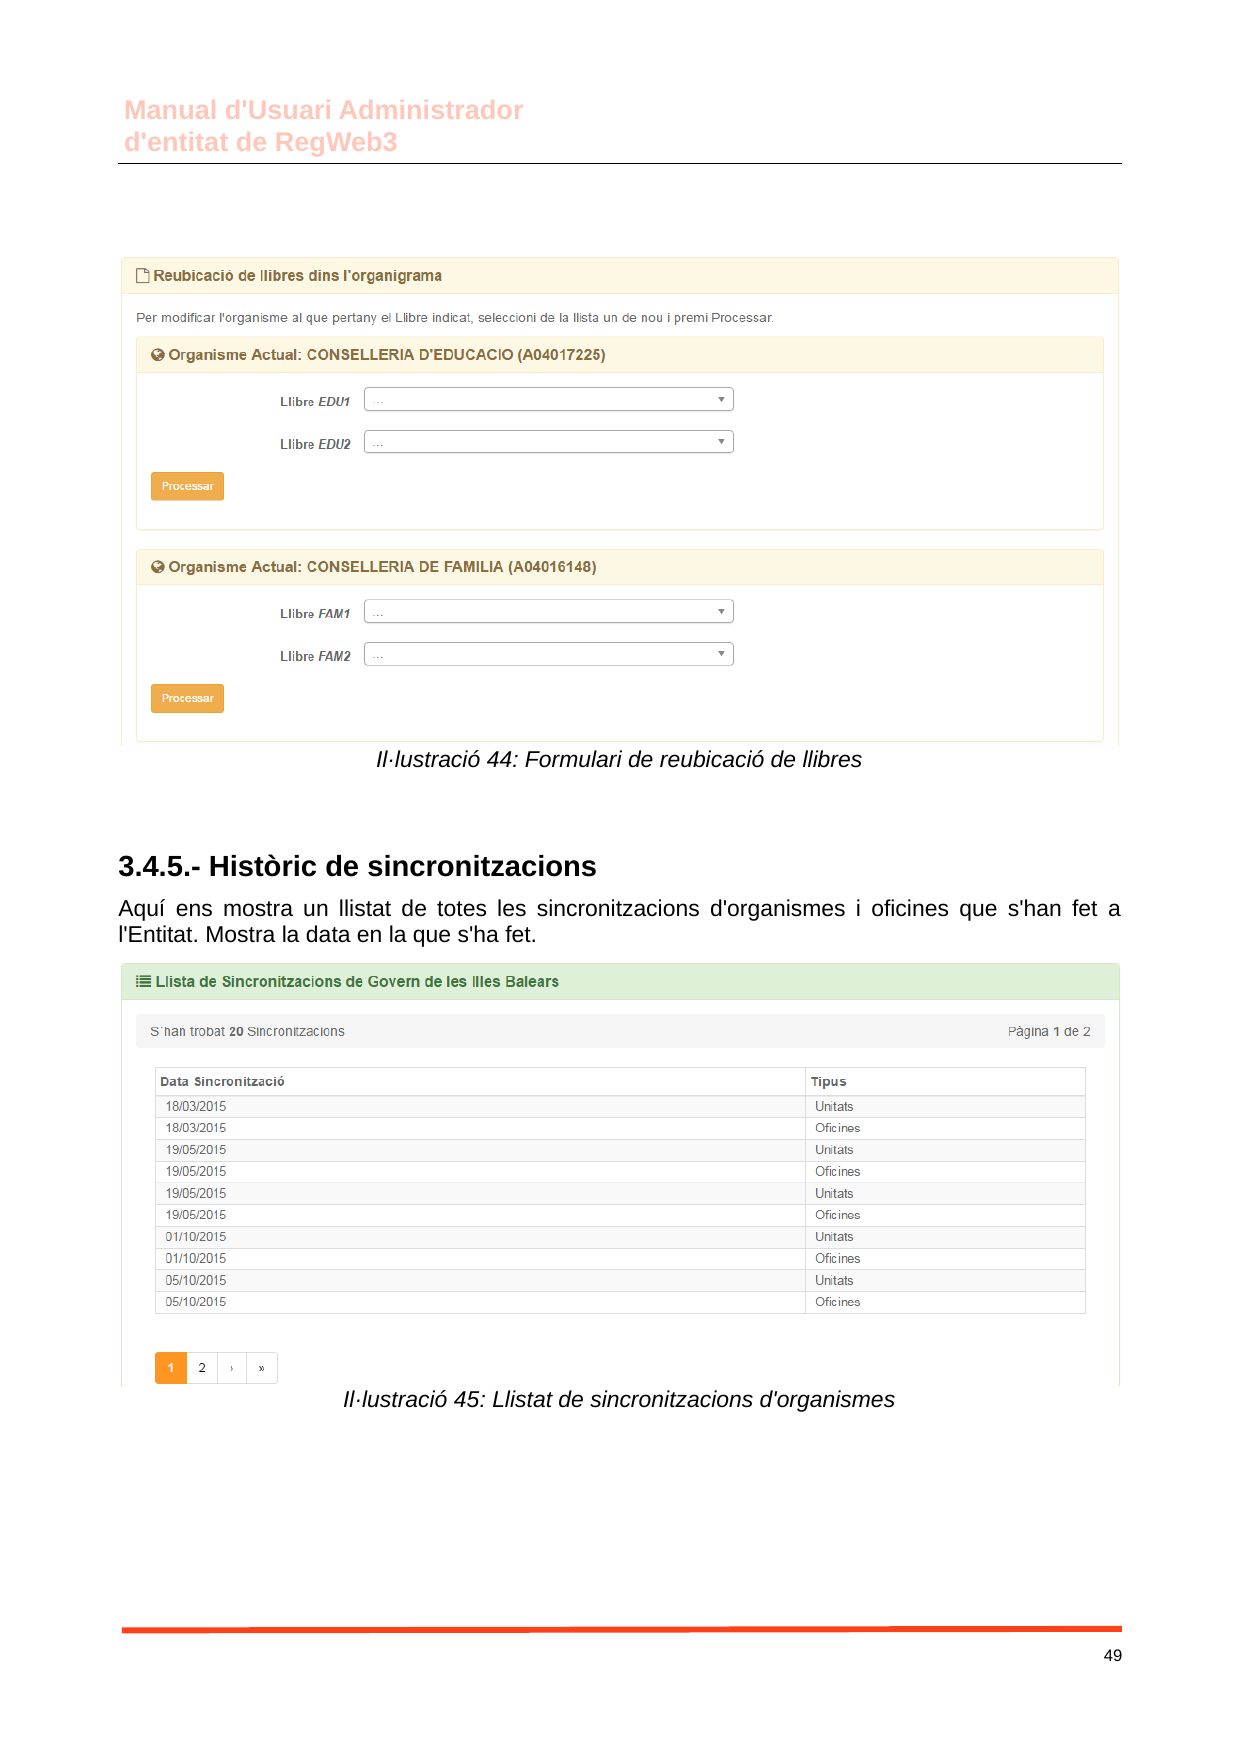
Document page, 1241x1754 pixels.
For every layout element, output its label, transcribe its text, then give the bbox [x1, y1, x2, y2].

text Il·lustració 45: Llistat de sincronitzacions d'organismes [118, 1386, 1122, 1412]
text Aquí ens mostra un llistat de totes les sincronitzacions d'organismes i oficines que s'han fet a l'Entitat. Mostra la data en la que s'ha fet. [118, 895, 1122, 947]
subtitle Històric de sincronitzacions [118, 849, 1122, 882]
text Il·lustració 44: Formulari de reubicació de llibres [118, 746, 1122, 772]
